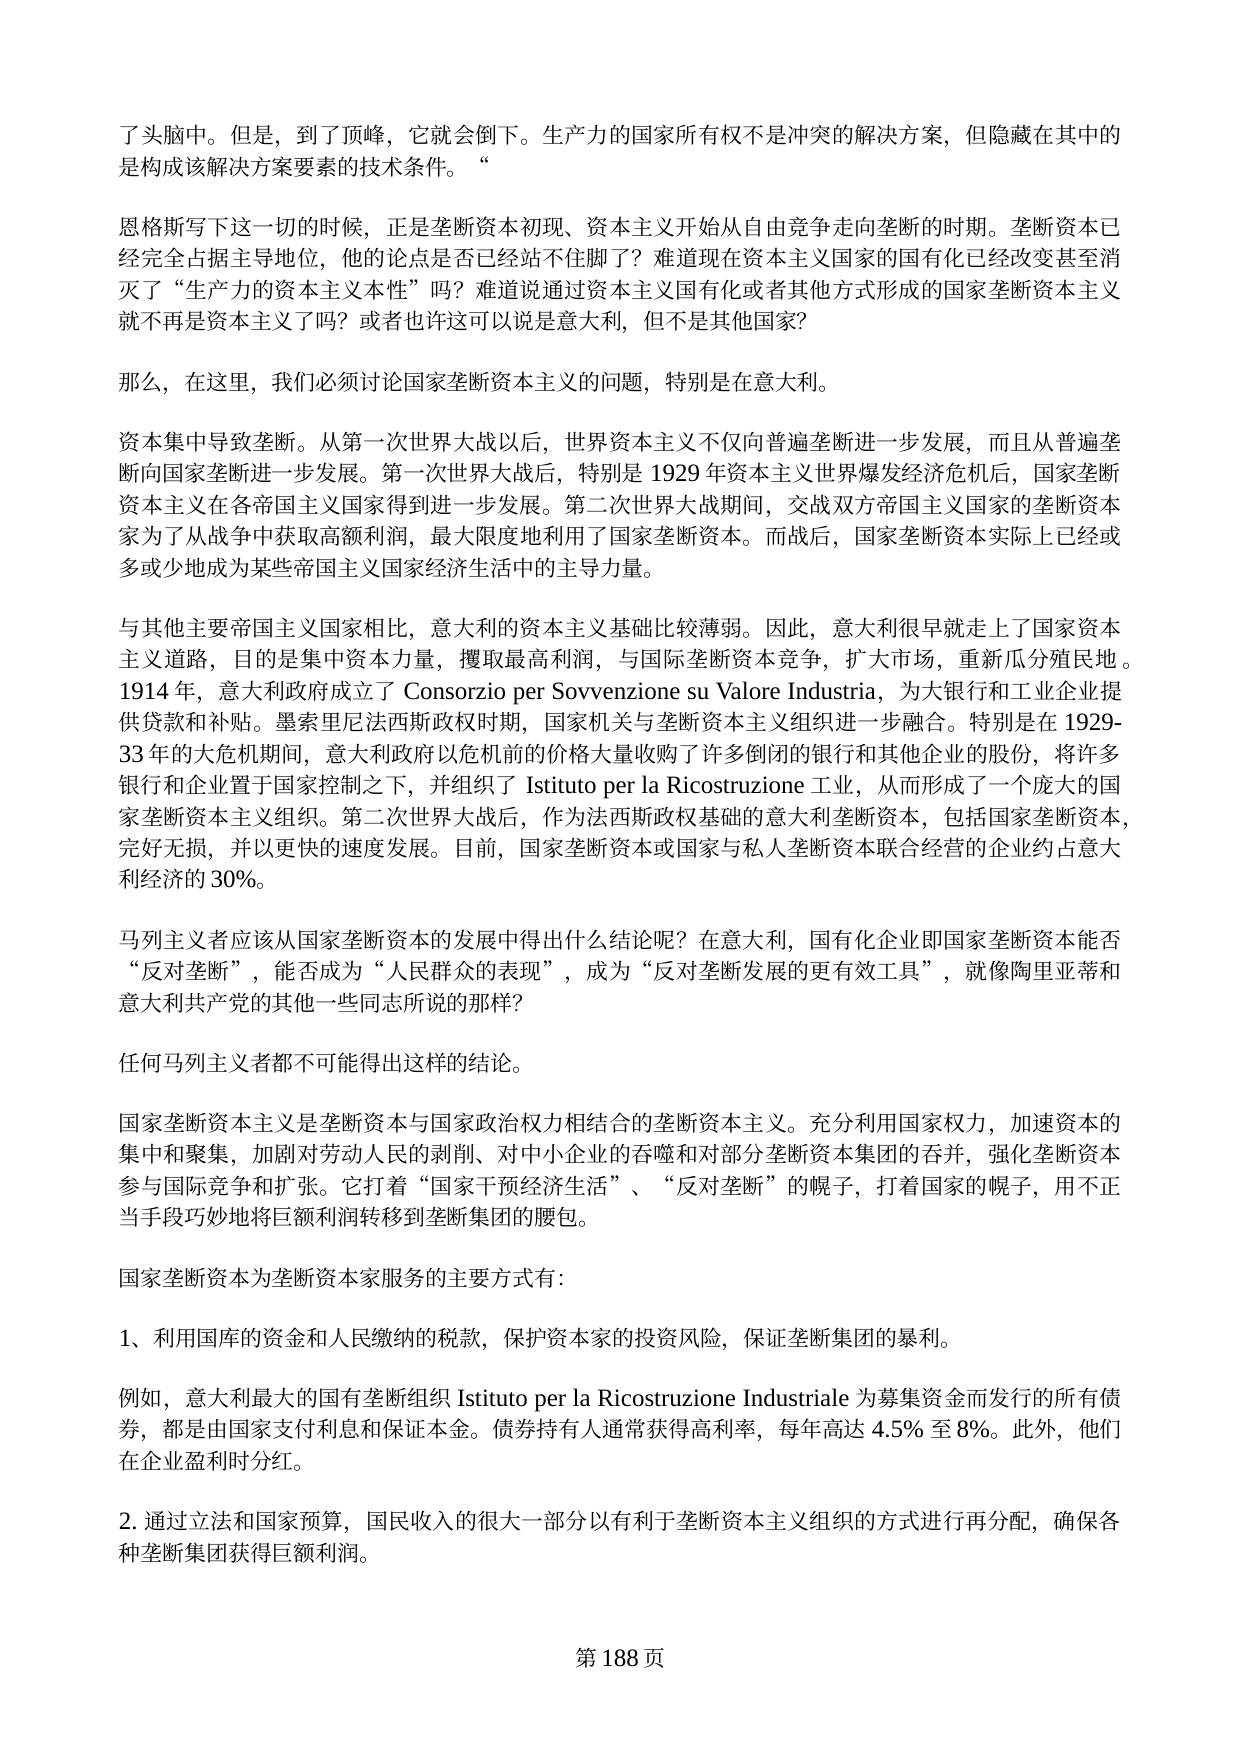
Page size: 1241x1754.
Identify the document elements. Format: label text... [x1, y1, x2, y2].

text 马列主义者应该从国家垄断资本的发展中得出什么结论呢？在意大利，国有化企业即国家垄断资本能否“反对垄断”，能否成为“人民群众的表现”，成为“反对垄断发展的更有效工具”，就像陶里亚蒂和意大利共产党的其他一些同志所说的那样？ [118, 923, 1122, 1017]
text 1、利用国库的资金和人民缴纳的税款，保护资本家的投资风险，保证垄断集团的暴利。 [118, 1321, 1122, 1352]
text 国家垄断资本主义是垄断资本与国家政治权力相结合的垄断资本主义。充分利用国家权力，加速资本的集中和聚集，加剧对劳动人民的剥削、对中小企业的吞噬和对部分垄断资本集团的吞并，强化垄断资本参与国际竞争和扩张。它打着“国家干预经济生活”、“反对垄断”的幌子，打着国家的幌子，用不正当手段巧妙地将巨额利润转移到垄断集团的腰包。 [118, 1106, 1122, 1232]
text 与其他主要帝国主义国家相比，意大利的资本主义基础比较薄弱。因此，意大利很早就走上了国家资本主义道路，目的是集中资本力量，攫取最高利润，与国际垄断资本竞争，扩大市场，重新瓜分殖民地。1914年，意大利政府成立了 Consorzio per Sovvenzione su Valore Industria，为大银行和工业企业提供贷款和补贴。墨索里尼法西斯政权时期，国家机关与垄断资本主义组织进一步融合。特别是在1929-33年的大危机期间，意大利政府以危机前的价格大量收购了许多倒闭的银行和其他企业的股份，将许多银行和企业置于国家控制之下，并组织了 Istituto per la Ricostruzione工业，从而形成了一个庞大的国家垄断资本主义组织。第二次世界大战后，作为法西斯政权基础的意大利垄断资本，包括国家垄断资本，完好无损，并以更快的速度发展。目前，国家垄断资本或国家与私人垄断资本联合经营的企业约占意大利经济的30%。 [118, 611, 1122, 894]
text 恩格斯写下这一切的时候，正是垄断资本初现、资本主义开始从自由竞争走向垄断的时期。垄断资本已经完全占据主导地位，他的论点是否已经站不住脚了？难道现在资本主义国家的国有化已经改变甚至消灭了“生产力的资本主义本性”吗？难道说通过资本主义国有化或者其他方式形成的国家垄断资本主义就不再是资本主义了吗？或者也许这可以说是意大利，但不是其他国家？ [118, 210, 1122, 336]
text 2. 通过立法和国家预算，国民收入的很大一部分以有利于垄断资本主义组织的方式进行再分配，确保各种垄断集团获得巨额利润。 [118, 1504, 1122, 1567]
text 任何马列主义者都不可能得出这样的结论。 [118, 1046, 1122, 1077]
text 了头脑中。但是，到了顶峰，它就会倒下。生产力的国家所有权不是冲突的解决方案，但隐藏在其中的是构成该解决方案要素的技术条件。“ [118, 118, 1122, 181]
text 那么，在这里，我们必须讨论国家垄断资本主义的问题，特别是在意大利。 [118, 365, 1122, 396]
text 例如，意大利最大的国有垄断组织Istituto per la Ricostruzione Industriale为募集资金而发行的所有债券，都是由国家支付利息和保证本金。债券持有人通常获得高利率，每年高达4.5% 至8%。此外，他们在企业盈利时分红。 [118, 1381, 1122, 1476]
text 国家垄断资本为垄断资本家服务的主要方式有： [118, 1261, 1122, 1292]
text 资本集中导致垄断。从第一次世界大战以后，世界资本主义不仅向普遍垄断进一步发展，而且从普遍垄断向国家垄断进一步发展。第一次世界大战后，特别是1929年资本主义世界爆发经济危机后，国家垄断资本主义在各帝国主义国家得到进一步发展。第二次世界大战期间，交战双方帝国主义国家的垄断资本家为了从战争中获取高额利润，最大限度地利用了国家垄断资本。而战后，国家垄断资本实际上已经或多或少地成为某些帝国主义国家经济生活中的主导力量。 [118, 425, 1122, 582]
